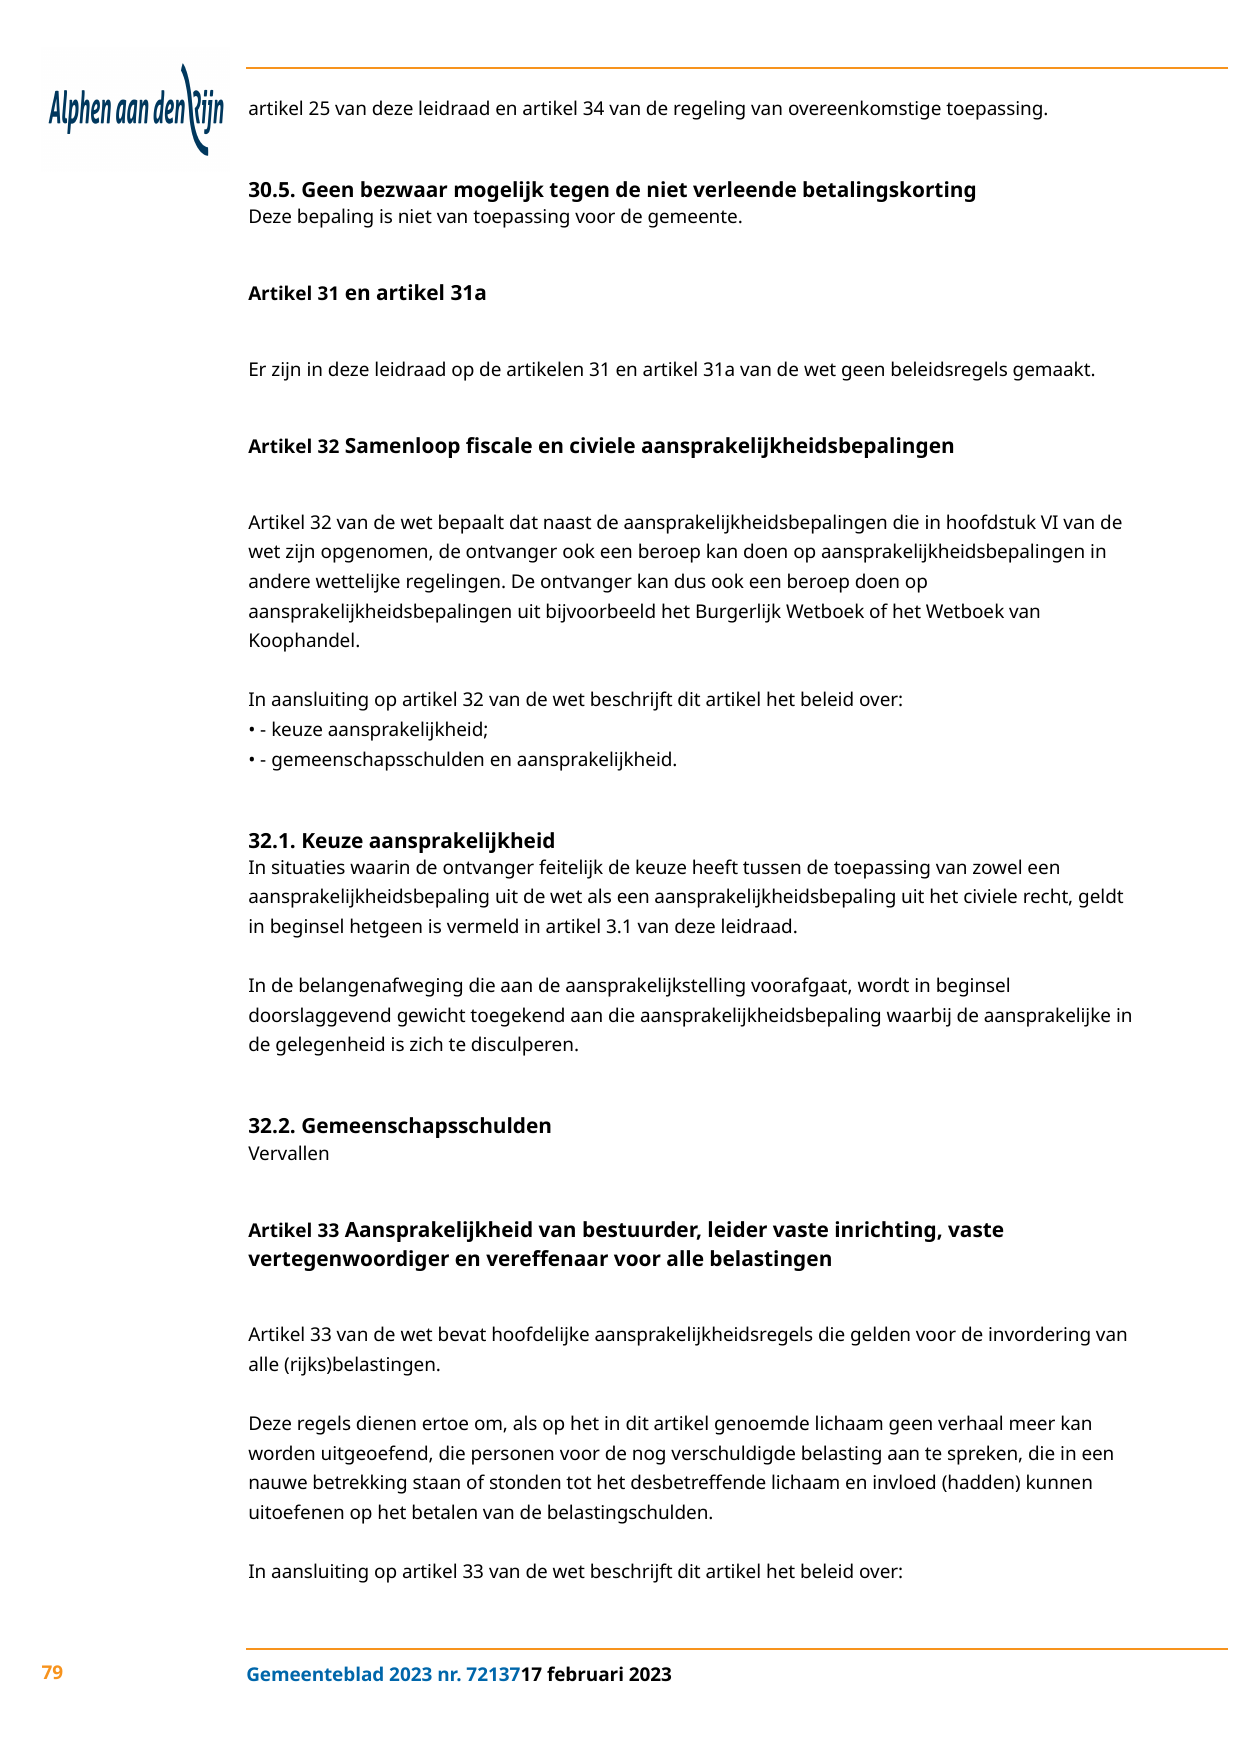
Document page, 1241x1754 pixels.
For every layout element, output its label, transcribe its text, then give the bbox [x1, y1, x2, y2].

text • - gemeenschapsschulden en aansprakelijkheid. [248, 746, 1152, 771]
text Deze bepaling is niet van toepassing voor de gemeente. [248, 203, 1152, 229]
text 30.5. Geen bezwaar mogelijk tegen de niet verleende betalingskorting [248, 175, 1152, 203]
text In situaties waarin de ontvanger feitelijk de keuze heeft tussen de toepassing van zowel een [248, 854, 1152, 880]
text alle (rijks)belastingen. [248, 1351, 1152, 1377]
text Artikel 31 en artikel 31a [248, 278, 1152, 307]
text aansprakelijkheidsbepaling uit de wet als een aansprakelijkheidsbepaling uit het civiele recht, geldt [248, 884, 1152, 909]
text in beginsel hetgeen is vermeld in artikel 3.1 van deze leidraad. [248, 913, 1152, 939]
text Artikel 32 Samenloop fiscale en civiele aansprakelijkheidsbepalingen [248, 431, 1152, 460]
text Koophandel. [248, 627, 1152, 653]
text doorslaggevend gewicht toegekend aan die aansprakelijkheidsbepaling waarbij de aansprakelijke in [248, 1002, 1152, 1028]
text 32.1. Keuze aansprakelijkheid [248, 826, 1152, 854]
text wet zijn opgenomen, de ontvanger ook een beroep kan doen op aansprakelijkheidsbepalingen in [248, 539, 1152, 564]
text artikel 25 van deze leidraad en artikel 34 van de regeling van overeenkomstige toepassing. [248, 95, 1152, 121]
text Vervallen [248, 1140, 1152, 1166]
text worden uitgeoefend, die personen voor de nog verschuldigde belasting aan te spreken, die in een [248, 1440, 1152, 1466]
text Er zijn in deze leidraad op de artikelen 31 en artikel 31a van de wet geen beleidsregels gemaakt. [248, 356, 1152, 382]
text Artikel 33 Aansprakelijkheid van bestuurder, leider vaste inrichting, vaste vertegenwoordiger en vereffenaar voor alle belastingen [248, 1215, 1152, 1272]
text In aansluiting op artikel 33 van de wet beschrijft dit artikel het beleid over: [248, 1558, 1152, 1584]
text 32.2. Gemeenschapsschulden [248, 1112, 1152, 1140]
text andere wettelijke regelingen. De ontvanger kan dus ook een beroep doen op [248, 568, 1152, 594]
text Artikel 33 van de wet bevat hoofdelijke aansprakelijkheidsregels die gelden voor de invordering van [248, 1321, 1152, 1347]
picture [41, 47, 231, 172]
text aansprakelijkheidsbepalingen uit bijvoorbeeld het Burgerlijk Wetboek of het Wetboek van [248, 598, 1152, 623]
text In de belangenafweging die aan de aansprakelijkstelling voorafgaat, wordt in beginsel [248, 972, 1152, 998]
text In aansluiting op artikel 32 van de wet beschrijft dit artikel het beleid over: [248, 687, 1152, 712]
text nauwe betrekking staan of stonden tot het desbetreffende lichaam en invloed (hadden) kunnen [248, 1469, 1152, 1495]
text uitoefenen op het betalen van de belastingschulden. [248, 1499, 1152, 1525]
text de gelegenheid is zich te disculperen. [248, 1032, 1152, 1057]
text • - keuze aansprakelijkheid; [248, 716, 1152, 742]
text Deze regels dienen ertoe om, als op het in dit artikel genoemde lichaam geen verhaal meer kan [248, 1410, 1152, 1436]
text Artikel 32 van de wet bepaalt dat naast de aansprakelijkheidsbepalingen die in hoofdstuk VI van de [248, 509, 1152, 535]
